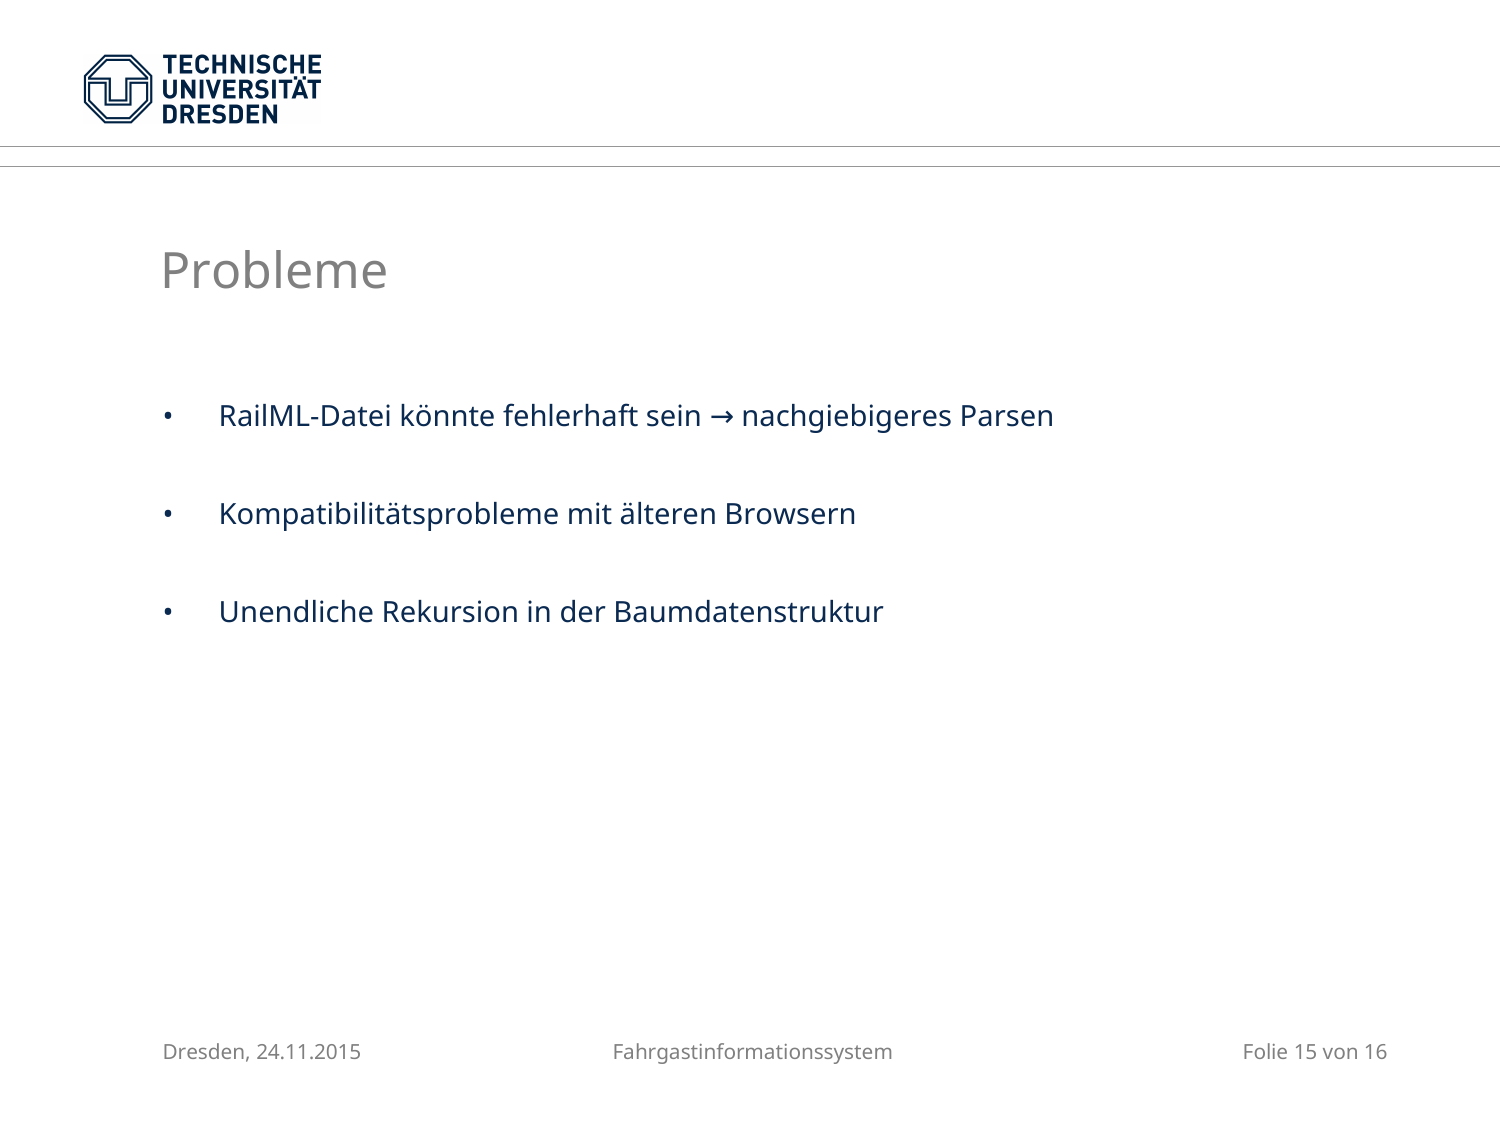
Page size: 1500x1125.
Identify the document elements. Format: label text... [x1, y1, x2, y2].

picture [83, 54, 321, 124]
title Probleme [160, 230, 1392, 307]
list RailML-Datei könnte fehlerhaft sein → nachgiebigeres Parsen Kompatibilitätsprobleme mit älteren Browsern Unendliche Rekursion in der Baumdatenstruktur [162, 387, 1388, 963]
